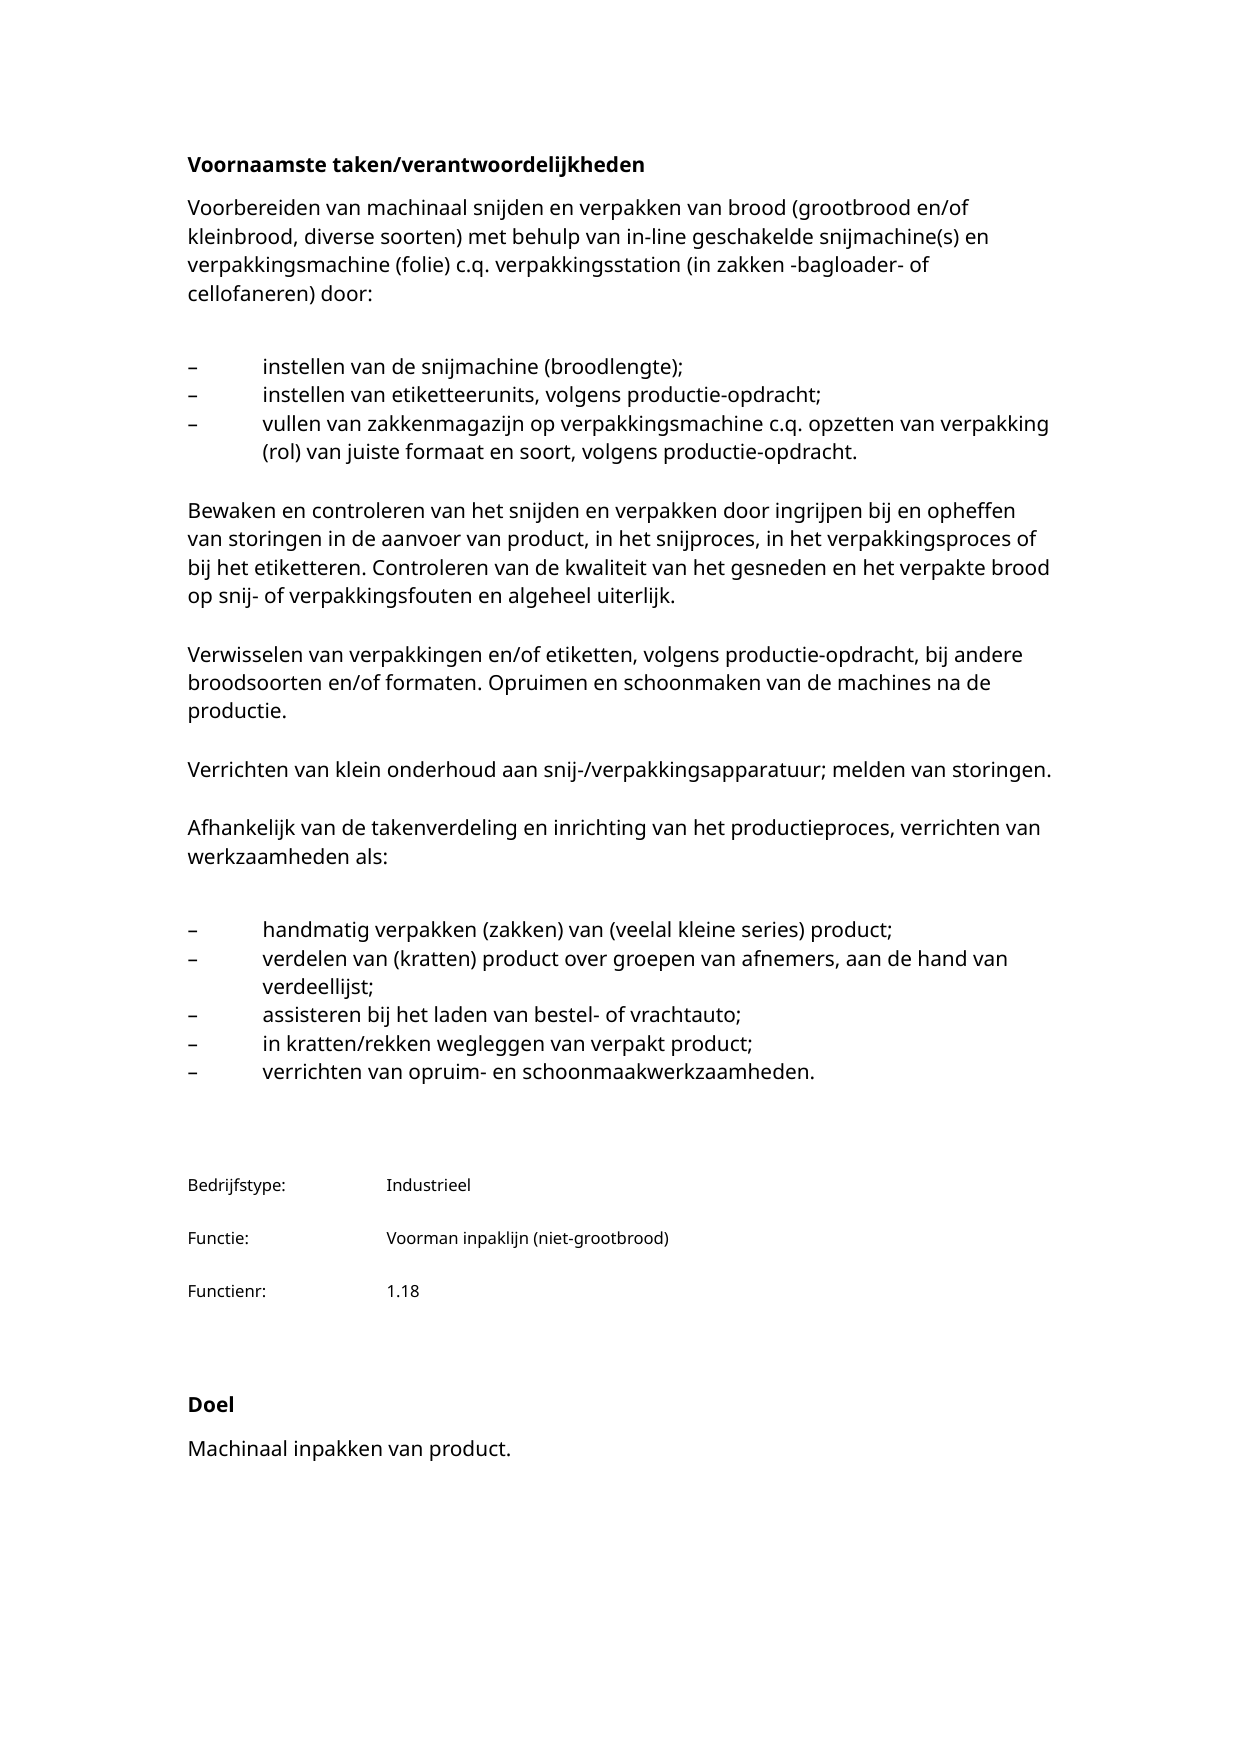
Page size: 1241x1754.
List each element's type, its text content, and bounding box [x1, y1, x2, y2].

text Machinaal inpakken van product. [187, 1434, 1053, 1462]
list verdelen van (kratten) product over groepen van afnemers, aan de hand van verdeellijst; [187, 944, 1053, 1001]
text Bewaken en controleren van het snijden en verpakken door ingrijpen bij en opheffen van storingen in de aanvoer van product, in het snijproces, in het verpakkingsproces of bij het etiketteren. Controleren van de kwaliteit van het gesneden en het verpakte brood op snij- of verpakkingsfouten en algeheel uiterlijk. [187, 496, 1053, 610]
text Afhankelijk van de takenverdeling en inrichting van het productieproces, verrichten van werkzaamheden als: [187, 813, 1053, 870]
list in kratten/rekken wegleggen van verpakt product; [187, 1029, 1053, 1057]
table_cell Functienr: [188, 1279, 386, 1332]
text Voorbereiden van machinaal snijden en verpakken van brood (grootbrood en/of kleinbrood, diverse soorten) met behulp van in-line geschakelde snijmachine(s) en verpakkingsmachine (folie) c.q. verpakkingsstation (in zakken -bagloader- of cellofaneren) door: [187, 193, 1053, 307]
text Verrichten van klein onderhoud aan snij-/verpakkingsapparatuur; melden van storingen. [187, 755, 1053, 783]
table_header Industrieel [386, 1174, 1053, 1227]
list instellen van de snijmachine (broodlengte); [187, 352, 1053, 381]
text Doel [187, 1390, 1053, 1419]
text Verwisselen van verpakkingen en/of etiketten, volgens productie-opdracht, bij andere broodsoorten en/of formaten. Opruimen en schoonmaken van de machines na de productie. [187, 640, 1053, 725]
list verrichten van opruim- en schoonmaakwerkzaamheden. [187, 1057, 1053, 1086]
list handmatig verpakken (zakken) van (veelal kleine series) product; [187, 915, 1053, 944]
list vullen van zakkenmagazijn op verpakkingsmachine c.q. opzetten van verpakking (rol) van juiste formaat en soort, volgens productie-opdracht. [187, 409, 1053, 466]
text Voornaamste taken/verantwoordelijkheden [187, 150, 1053, 178]
table_cell 1.18 [386, 1279, 1053, 1332]
table_cell Functie: [188, 1227, 386, 1279]
list assisteren bij het laden van bestel- of vrachtauto; [187, 1001, 1053, 1029]
table_cell Voorman inpaklijn (niet-grootbrood) [386, 1227, 1053, 1279]
table_header Bedrijfstype: [188, 1174, 386, 1227]
list instellen van etiketteerunits, volgens productie-opdracht; [187, 381, 1053, 409]
